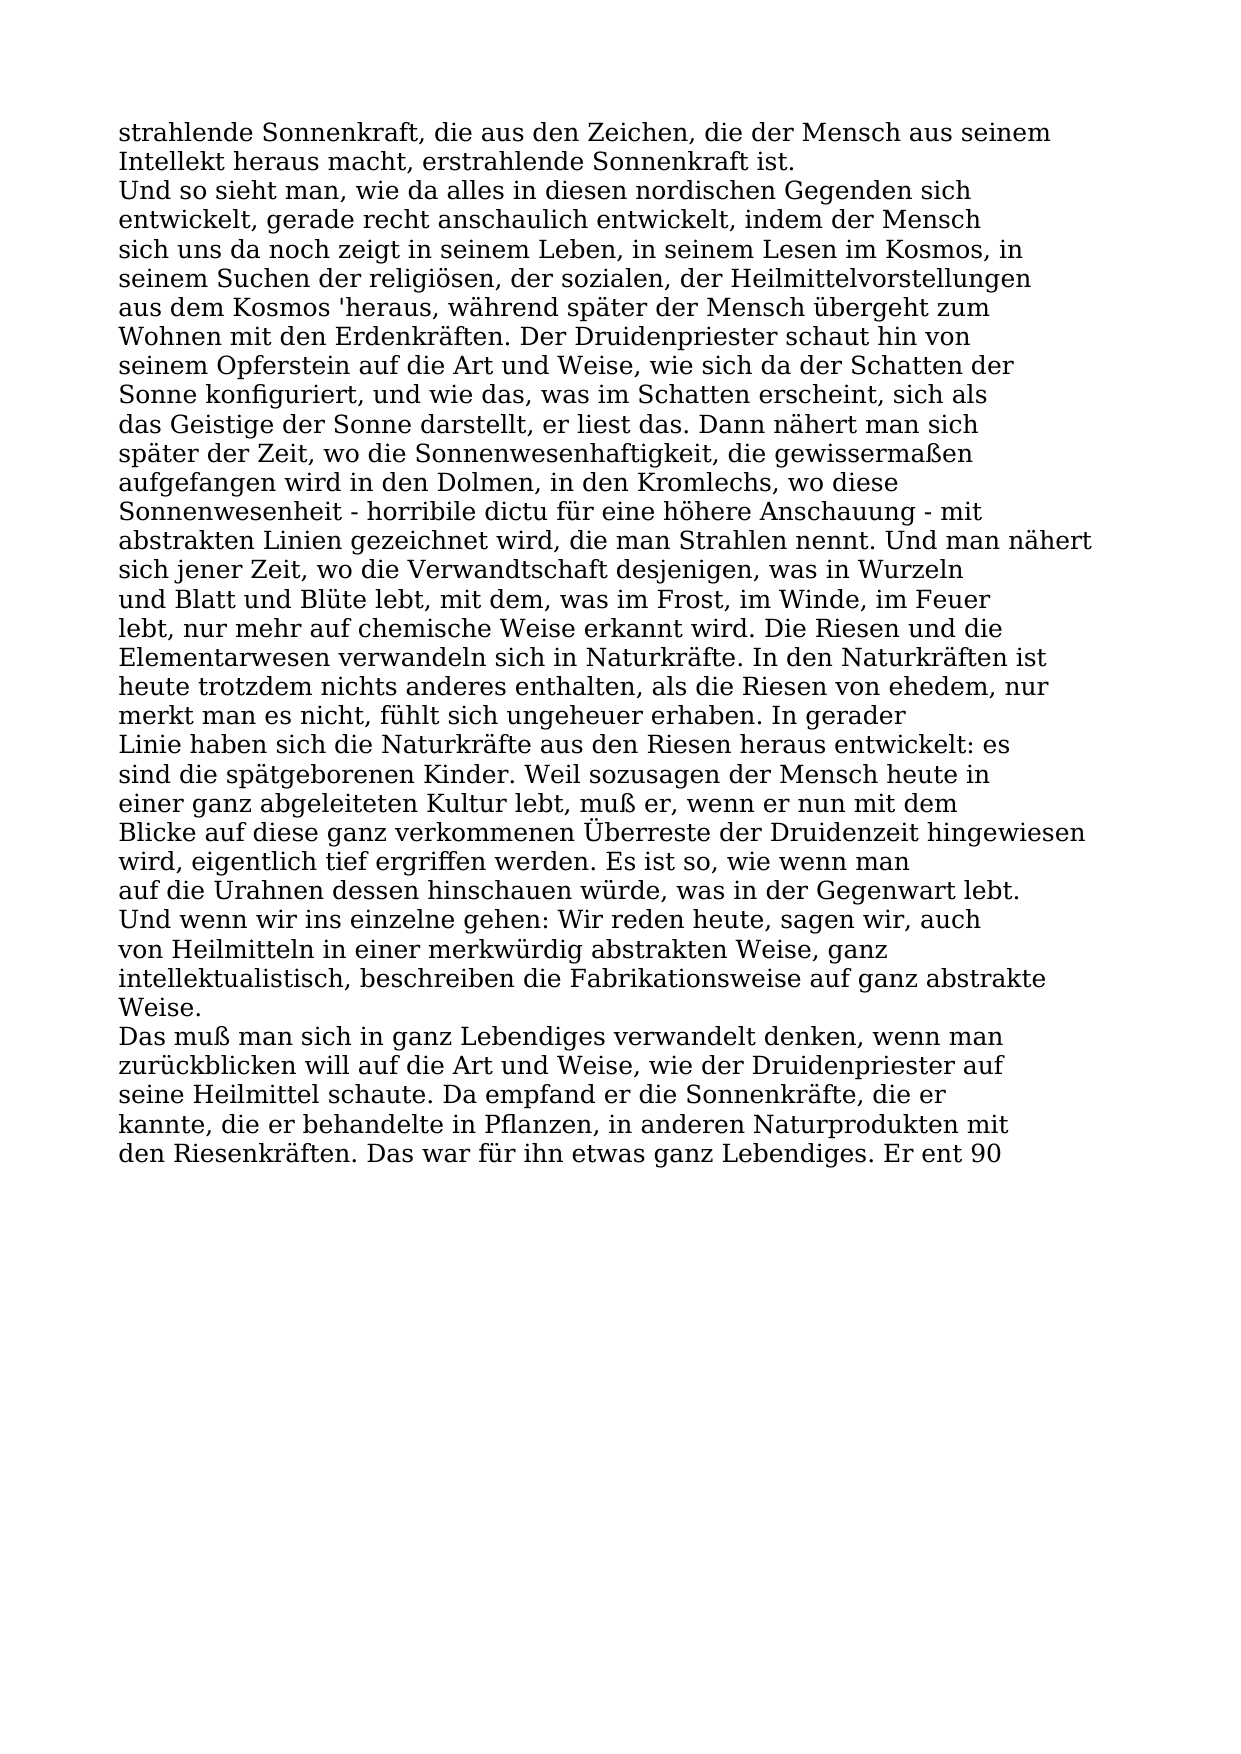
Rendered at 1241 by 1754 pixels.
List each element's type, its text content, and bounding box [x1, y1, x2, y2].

text Elementarwesen verwandeln sich in Naturkräfte. In den Naturkräften ist heute trotzdem nichts anderes enthalten, als die Riesen von ehedem, nur merkt man es nicht, fühlt sich ungeheuer erhaben. In gerader [118, 643, 1122, 731]
text seinem Suchen der religiösen, der sozialen, der Heilmittelvorstellungen [118, 264, 1122, 293]
text zurückblicken will auf die Art und Weise, wie der Druidenpriester auf [118, 1051, 1122, 1081]
text kannte, die er behandelte in Pflanzen, in anderen Naturprodukten mit [118, 1110, 1122, 1139]
text Und wenn wir ins einzelne gehen: Wir reden heute, sagen wir, auch [118, 906, 1122, 935]
text Linie haben sich die Naturkräfte aus den Riesen heraus entwickelt: es [118, 731, 1122, 760]
text Das muß man sich in ganz Lebendiges verwandelt denken, wenn man [118, 1022, 1122, 1051]
text strahlende Sonnenkraft, die aus den Zeichen, die der Mensch aus seinem Intellekt heraus macht, erstrahlende Sonnenkraft ist. [118, 118, 1122, 176]
text den Riesenkräften. Das war für ihn etwas ganz Lebendiges. Er ent 90 [118, 1139, 1122, 1168]
text sich jener Zeit, wo die Verwandtschaft desjenigen, was in Wurzeln [118, 556, 1122, 585]
text von Heilmitteln in einer merkwürdig abstrakten Weise, ganz intellektualistisch, beschreiben die Fabrikationsweise auf ganz abstrakte Weise. [118, 935, 1122, 1022]
text einer ganz abgeleiteten Kultur lebt, muß er, wenn er nun mit dem [118, 789, 1122, 818]
text Sonne konfiguriert, und wie das, was im Schatten erscheint, sich als [118, 381, 1122, 410]
text seine Heilmittel schaute. Da empfand er die Sonnenkräfte, die er [118, 1081, 1122, 1110]
text und Blatt und Blüte lebt, mit dem, was im Frost, im Winde, im Feuer [118, 585, 1122, 614]
text Blicke auf diese ganz verkommenen Überreste der Druidenzeit hingewiesen wird, eigentlich tief ergriffen werden. Es ist so, wie wenn man [118, 818, 1122, 876]
text später der Zeit, wo die Sonnenwesenhaftigkeit, die gewissermaßen aufgefangen wird in den Dolmen, in den Kromlechs, wo diese Sonnenwesenheit - horribile dictu für eine höhere Anschauung - mit abstrakten Linien gezeichnet wird, die man Strahlen nennt. Und man nähert [118, 439, 1122, 556]
text sind die spätgeborenen Kinder. Weil sozusagen der Mensch heute in [118, 760, 1122, 789]
text lebt, nur mehr auf chemische Weise erkannt wird. Die Riesen und die [118, 614, 1122, 643]
text seinem Opferstein auf die Art und Weise, wie sich da der Schatten der [118, 351, 1122, 381]
text das Geistige der Sonne darstellt, er liest das. Dann nähert man sich [118, 410, 1122, 439]
text aus dem Kosmos 'heraus, während später der Mensch übergeht zum [118, 293, 1122, 322]
text sich uns da noch zeigt in seinem Leben, in seinem Lesen im Kosmos, in [118, 235, 1122, 264]
text Und so sieht man, wie da alles in diesen nordischen Gegenden sich [118, 176, 1122, 206]
text Wohnen mit den Erdenkräften. Der Druidenpriester schaut hin von [118, 322, 1122, 351]
text auf die Urahnen dessen hinschauen würde, was in der Gegenwart lebt. [118, 876, 1122, 906]
text entwickelt, gerade recht anschaulich entwickelt, indem der Mensch [118, 206, 1122, 235]
